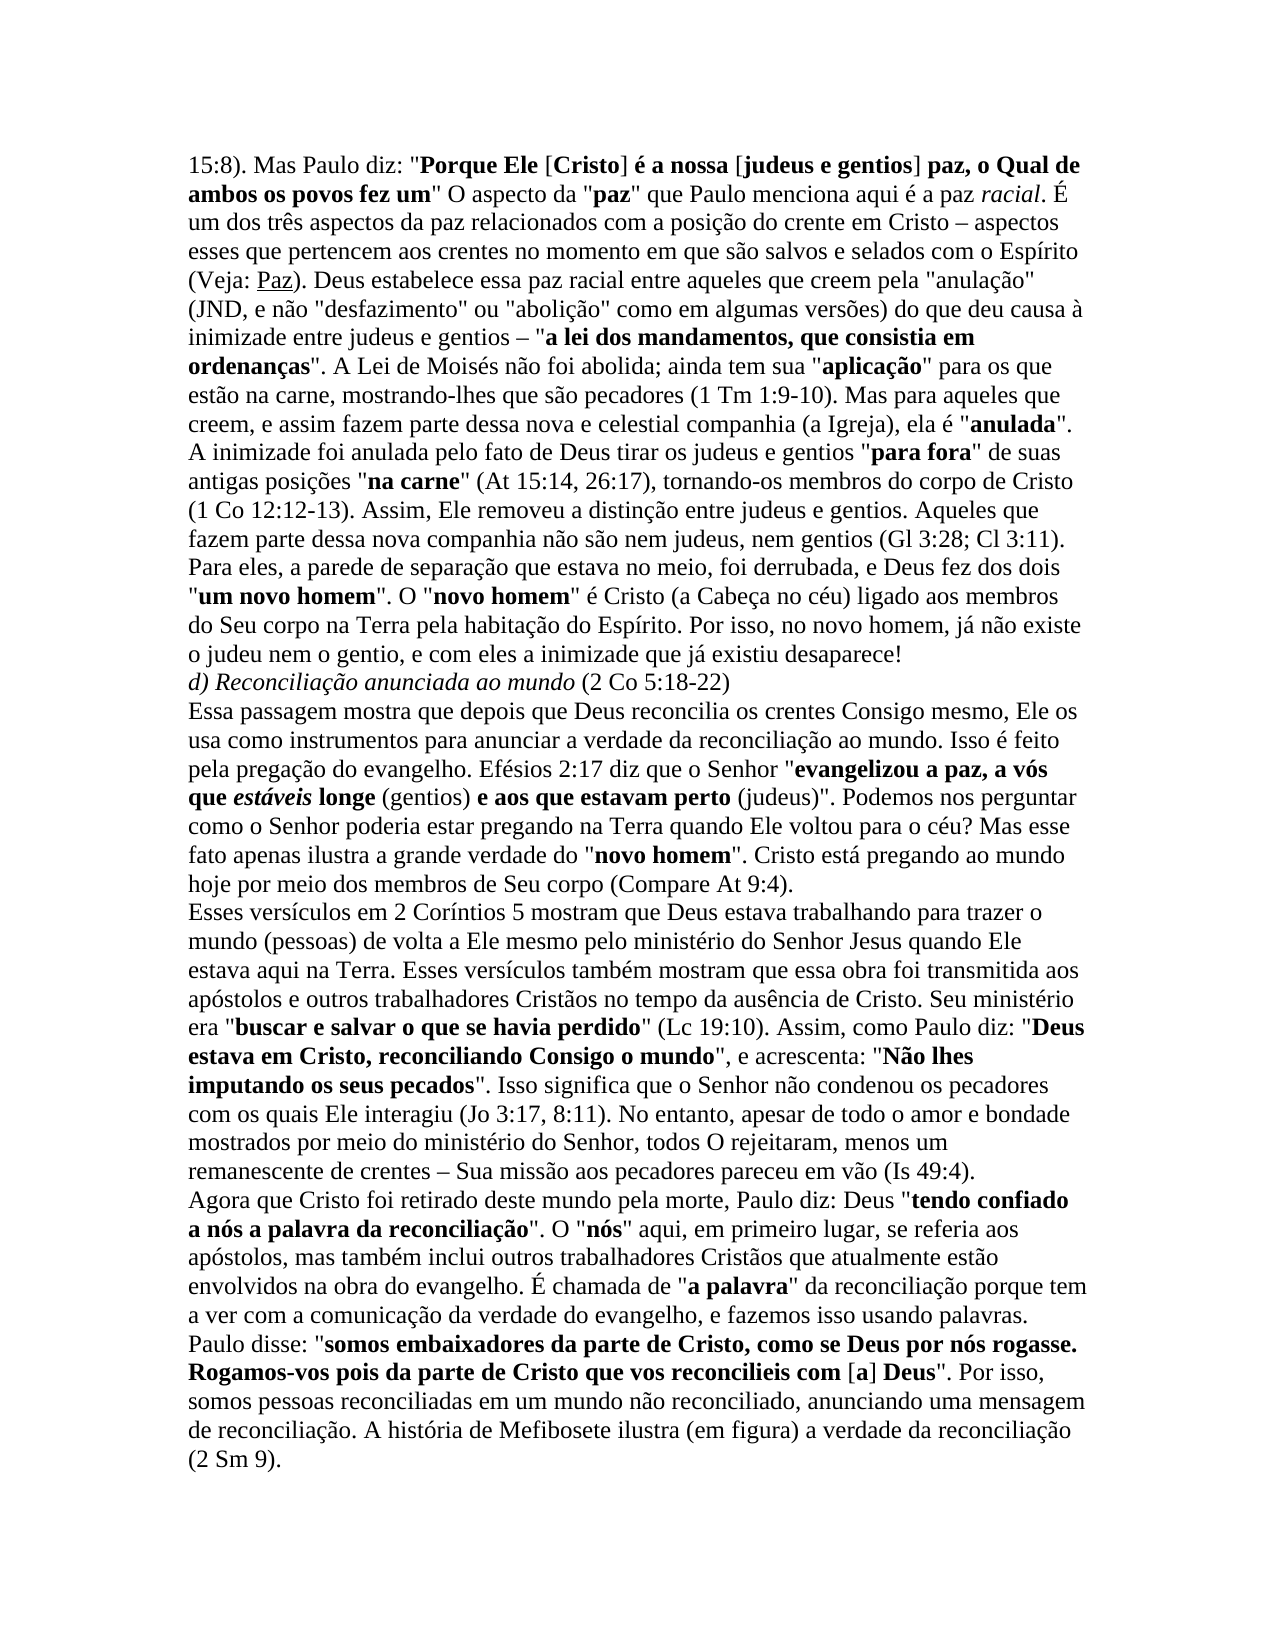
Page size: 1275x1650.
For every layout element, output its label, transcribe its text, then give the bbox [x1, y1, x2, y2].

text Essa passagem mostra que depois que Deus reconcilia os crentes Consigo mesmo, Ele os usa como instrumentos para anunciar a verdade da reconciliação ao mundo. Isso é feito pela pregação do evangelho. Efésios 2:17 diz que o Senhor "evangelizou a paz, a vós que estáveis longe (gentios) e aos que estavam perto (judeus)". Podemos nos perguntar como o Senhor poderia estar pregando na Terra quando Ele voltou para o céu? Mas esse fato apenas ilustra a grande verdade do "novo homem". Cristo está pregando ao mundo hoje por meio dos membros de Seu corpo (Compare At 9:4). [188, 696, 1087, 897]
text A inimizade foi anulada pelo fato de Deus tirar os judeus e gentios "para fora" de suas antigas posições "na carne" (At 15:14, 26:17), tornando-os membros do corpo de Cristo (1 Co 12:12-13). Assim, Ele removeu a distinção entre judeus e gentios. Aqueles que fazem parte dessa nova companhia não são nem judeus, nem gentios (Gl 3:28; Cl 3:11). Para eles, a parede de separação que estava no meio, foi derrubada, e Deus fez dos dois "um novo homem". O "novo homem" é Cristo (a Cabeça no céu) ligado aos membros do Seu corpo na Terra pela habitação do Espírito. Por isso, no novo homem, já não existe o judeu nem o gentio, e com eles a inimizade que já existiu desaparece! [188, 437, 1087, 667]
text d) Reconciliação anunciada ao mundo (2 Co 5:18-22) [188, 667, 1087, 696]
text 15:8). Mas Paulo diz: "Porque Ele [Cristo] é a nossa [judeus e gentios] paz, o Qual de ambos os povos fez um" O aspecto da "paz" que Paulo menciona aqui é a paz racial. É um dos três aspectos da paz relacionados com a posição do crente em Cristo – aspectos esses que pertencem aos crentes no momento em que são salvos e selados com o Espírito (Veja: Paz). Deus estabelece essa paz racial entre aqueles que creem pela "anulação" (JND, e não "desfazimento" ou "abolição" como em algumas versões) do que deu causa à inimizade entre judeus e gentios – "a lei dos mandamentos, que consistia em ordenanças". A Lei de Moisés não foi abolida; ainda tem sua "aplicação" para os que estão na carne, mostrando-lhes que são pecadores (1 Tm 1:9-10). Mas para aqueles que creem, e assim fazem parte dessa nova e celestial companhia (a Igreja), ela é "anulada". [188, 150, 1087, 437]
text Esses versículos em 2 Coríntios 5 mostram que Deus estava trabalhando para trazer o mundo (pessoas) de volta a Ele mesmo pelo ministério do Senhor Jesus quando Ele estava aqui na Terra. Esses versículos também mostram que essa obra foi transmitida aos apóstolos e outros trabalhadores Cristãos no tempo da ausência de Cristo. Seu ministério era "buscar e salvar o que se havia perdido" (Lc 19:10). Assim, como Paulo diz: "Deus estava em Cristo, reconciliando Consigo o mundo", e acrescenta: "Não lhes imputando os seus pecados". Isso significa que o Senhor não condenou os pecadores com os quais Ele interagiu (Jo 3:17, 8:11). No entanto, apesar de todo o amor e bondade mostrados por meio do ministério do Senhor, todos O rejeitaram, menos um remanescente de crentes – Sua missão aos pecadores pareceu em vão (Is 49:4). [188, 897, 1087, 1185]
text Agora que Cristo foi retirado deste mundo pela morte, Paulo diz: Deus "tendo confiado a nós a palavra da reconciliação". O "nós" aqui, em primeiro lugar, se referia aos apóstolos, mas também inclui outros trabalhadores Cristãos que atualmente estão envolvidos na obra do evangelho. É chamada de "a palavra" da reconciliação porque tem a ver com a comunicação da verdade do evangelho, e fazemos isso usando palavras. Paulo disse: "somos embaixadores da parte de Cristo, como se Deus por nós rogasse. Rogamos-vos pois da parte de Cristo que vos reconcilieis com [a] Deus". Por isso, somos pessoas reconciliadas em um mundo não reconciliado, anunciando uma mensagem de reconciliação. A história de Mefibosete ilustra (em figura) a verdade da reconciliação (2 Sm 9). [188, 1185, 1087, 1472]
